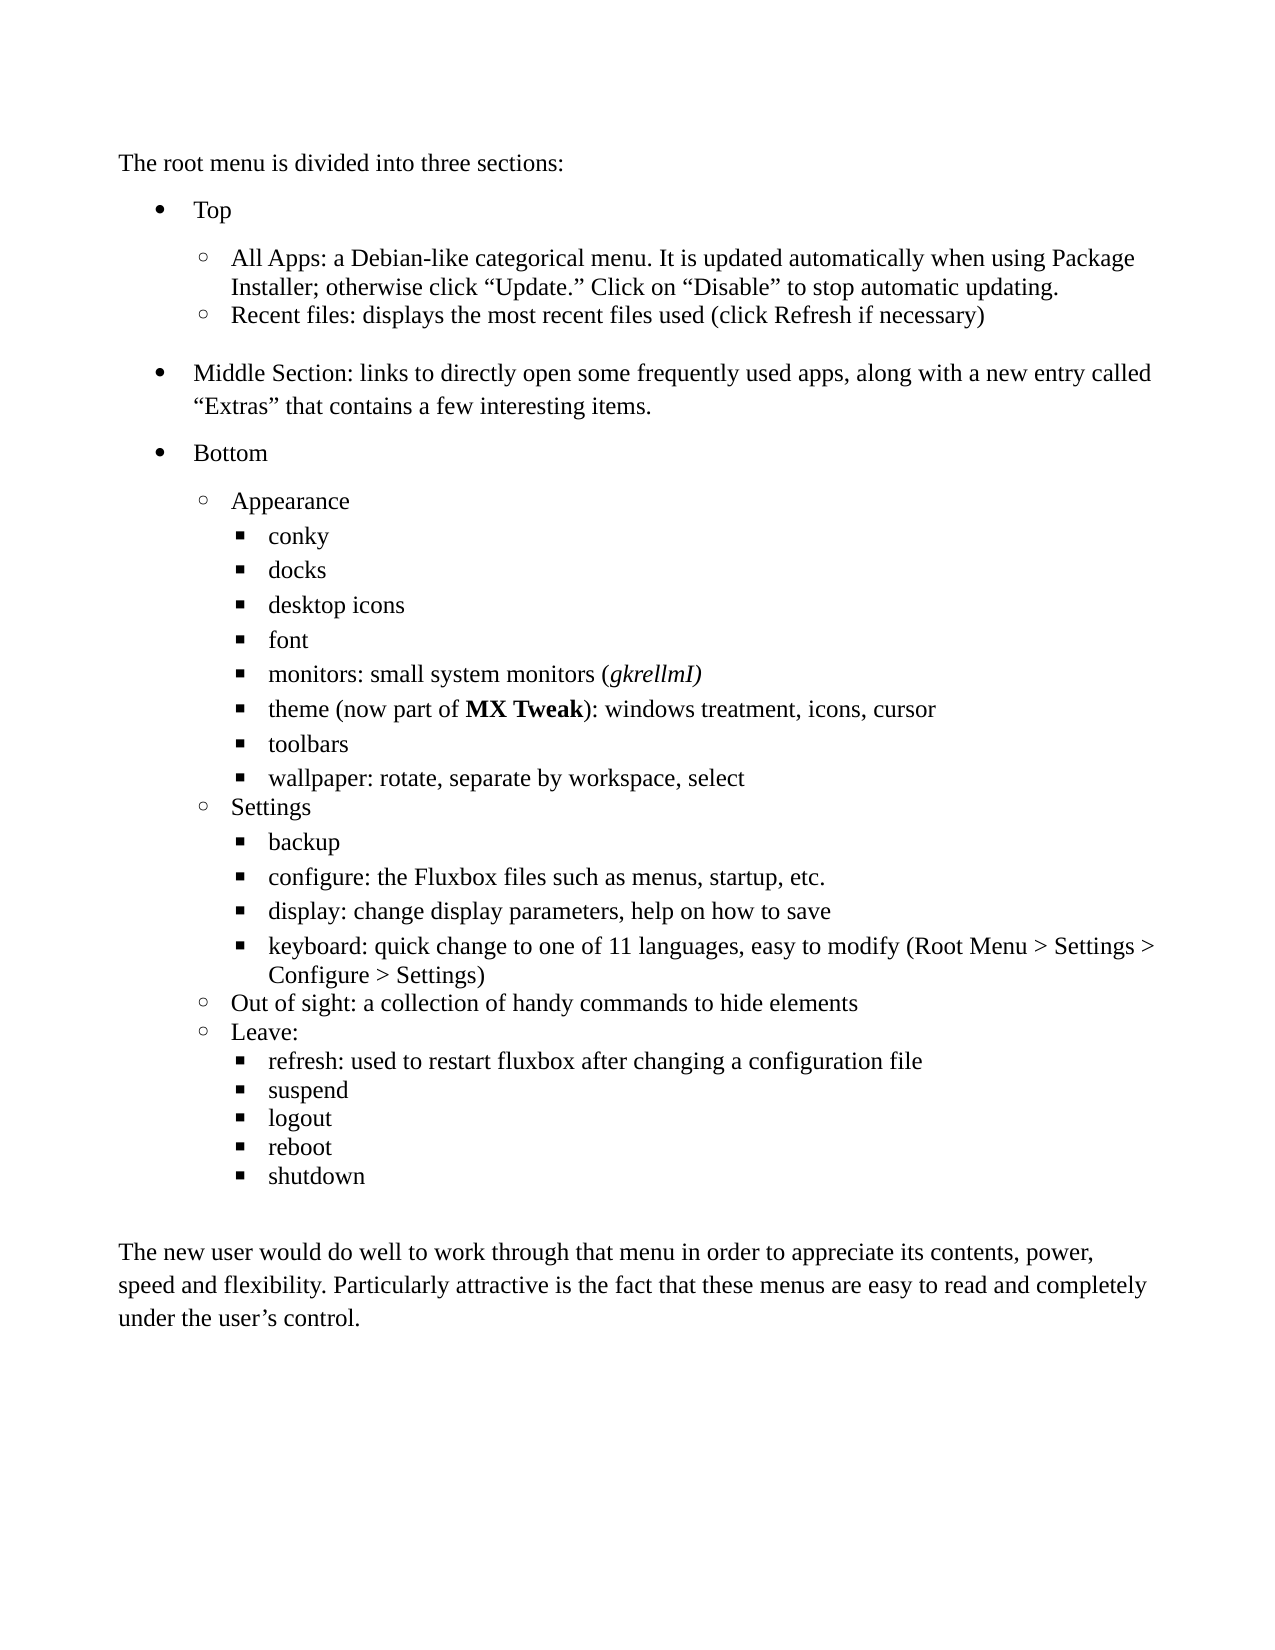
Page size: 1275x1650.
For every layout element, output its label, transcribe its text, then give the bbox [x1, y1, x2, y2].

list theme (now part of MX Tweak): windows treatment, icons, cursor [231, 694, 1157, 723]
list suspend [231, 1075, 1157, 1103]
list toolbars [231, 729, 1157, 758]
list reboot [231, 1132, 1157, 1161]
list conky [231, 521, 1157, 549]
list refresh: used to restart fluxbox after changing a configuration file [231, 1046, 1157, 1075]
list Settings [193, 792, 1157, 821]
list monitors: small system monitors (gkrellmI) [231, 659, 1157, 688]
list Leave: [193, 1017, 1157, 1046]
list Recent files: displays the most recent files used (click Refresh if necessary) [193, 300, 1157, 329]
list Bottom [156, 438, 1157, 467]
text The root menu is divided into three sections: [118, 148, 1157, 176]
list Middle Section: links to directly open some frequently used apps, along with a new entry called “Extras” that contains a few interesting items. [156, 358, 1157, 419]
list logout [231, 1103, 1157, 1132]
text The new user would do well to work through that menu in order to appreciate its contents, power, speed and flexibility. Particularly attractive is the fact that these menus are easy to read and completely under the user’s control. [118, 1237, 1157, 1332]
list configure: the Fluxbox files such as menus, startup, etc. [231, 862, 1157, 890]
list font [231, 625, 1157, 653]
list docks [231, 555, 1157, 584]
list display: change display parameters, help on how to save [231, 896, 1157, 925]
list shutdown [231, 1161, 1157, 1190]
list Out of sight: a collection of handy commands to hide elements [193, 988, 1157, 1017]
list Appearance [193, 486, 1157, 515]
list wallpaper: rotate, separate by workspace, select [231, 763, 1157, 792]
list keyboard: quick change to one of 11 languages, easy to modify (Root Menu > Settings > Configure > Settings) [231, 931, 1157, 988]
list All Apps: a Debian-like categorical menu. It is updated automatically when using Package Installer; otherwise click “Update.” Click on “Disable” to stop automatic updating. [193, 243, 1157, 300]
list desktop icons [231, 590, 1157, 619]
list Top [156, 195, 1157, 224]
list backup [231, 827, 1157, 856]
